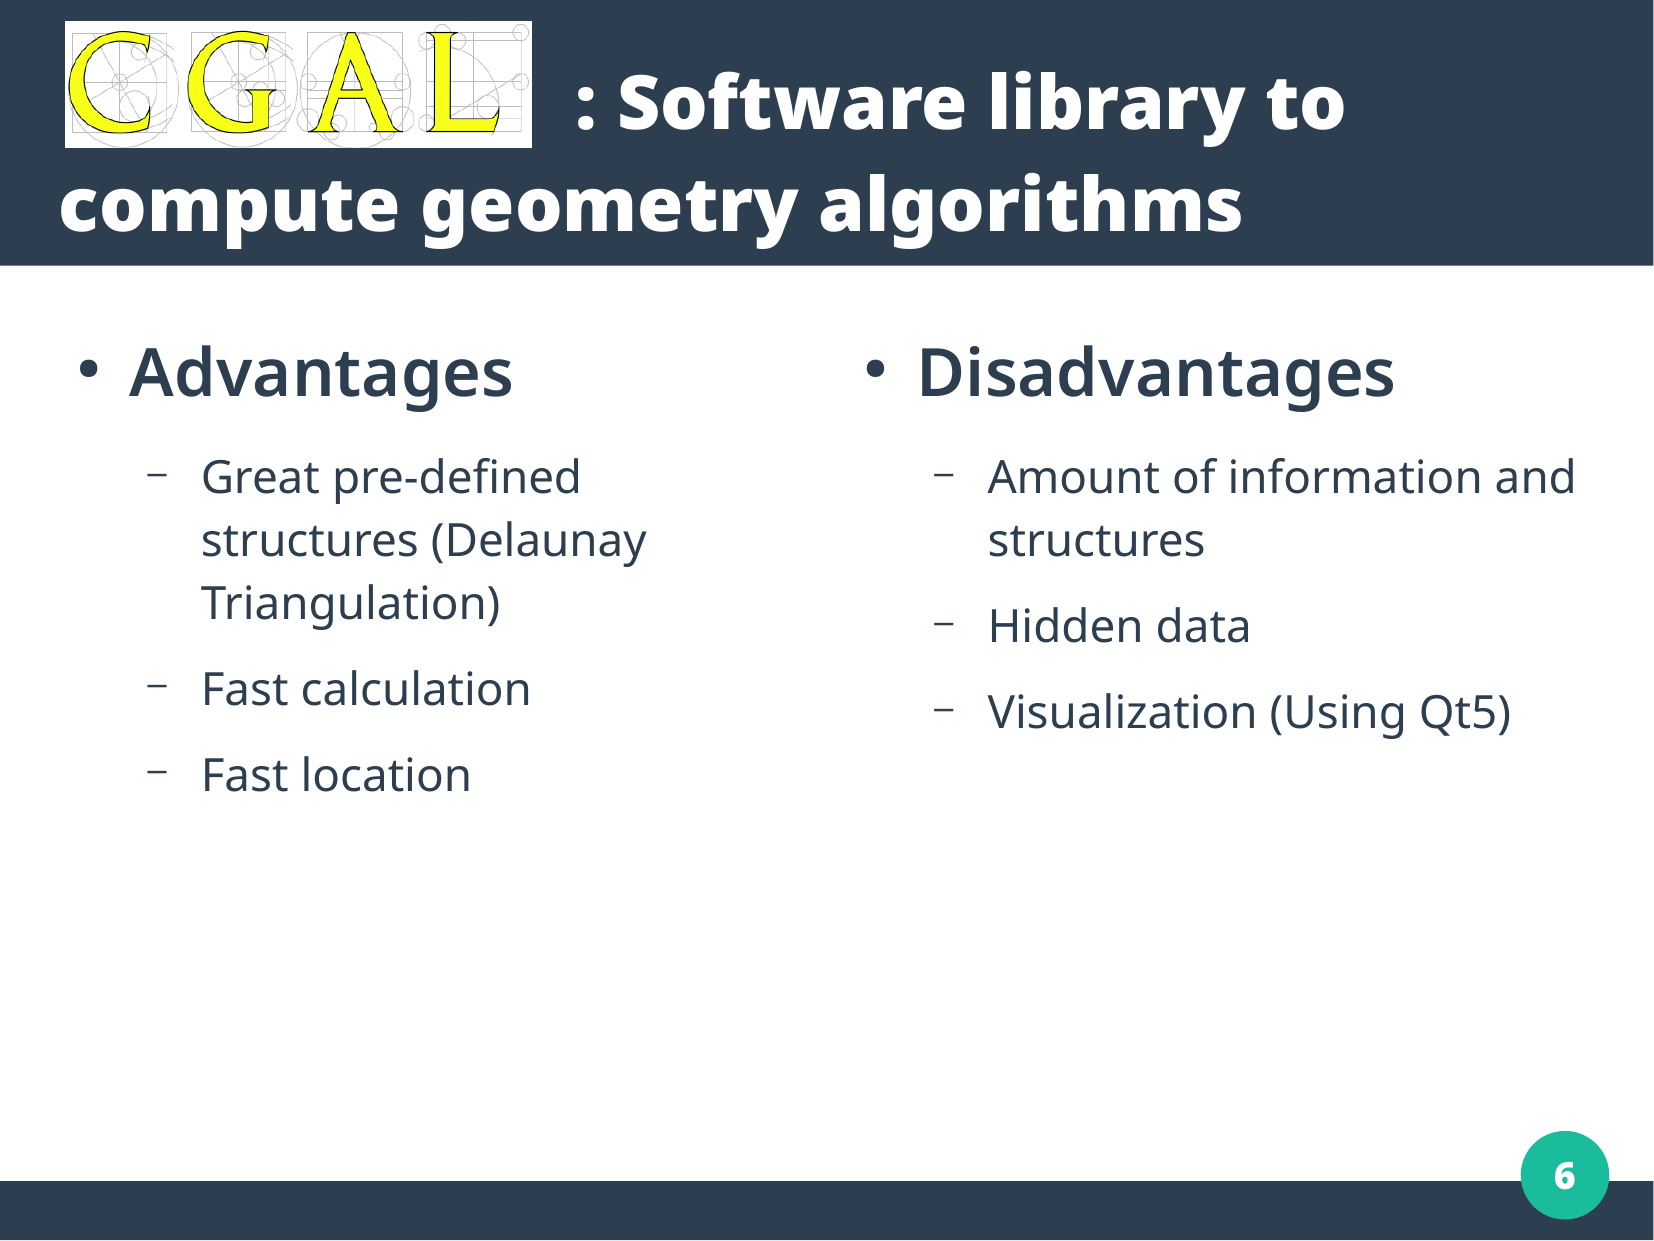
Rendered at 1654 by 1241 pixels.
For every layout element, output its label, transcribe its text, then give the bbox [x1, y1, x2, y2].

picture [65, 21, 532, 148]
list Advantages Great pre-defined structures (Delaunay Triangulation) Fast calculation Fast location [59, 324, 809, 1152]
list Disadvantages Amount of information and structures Hidden data Visualization (Using Qt5) [845, 324, 1596, 1152]
title : Software library to compute geometry algorithms [59, 49, 1595, 207]
